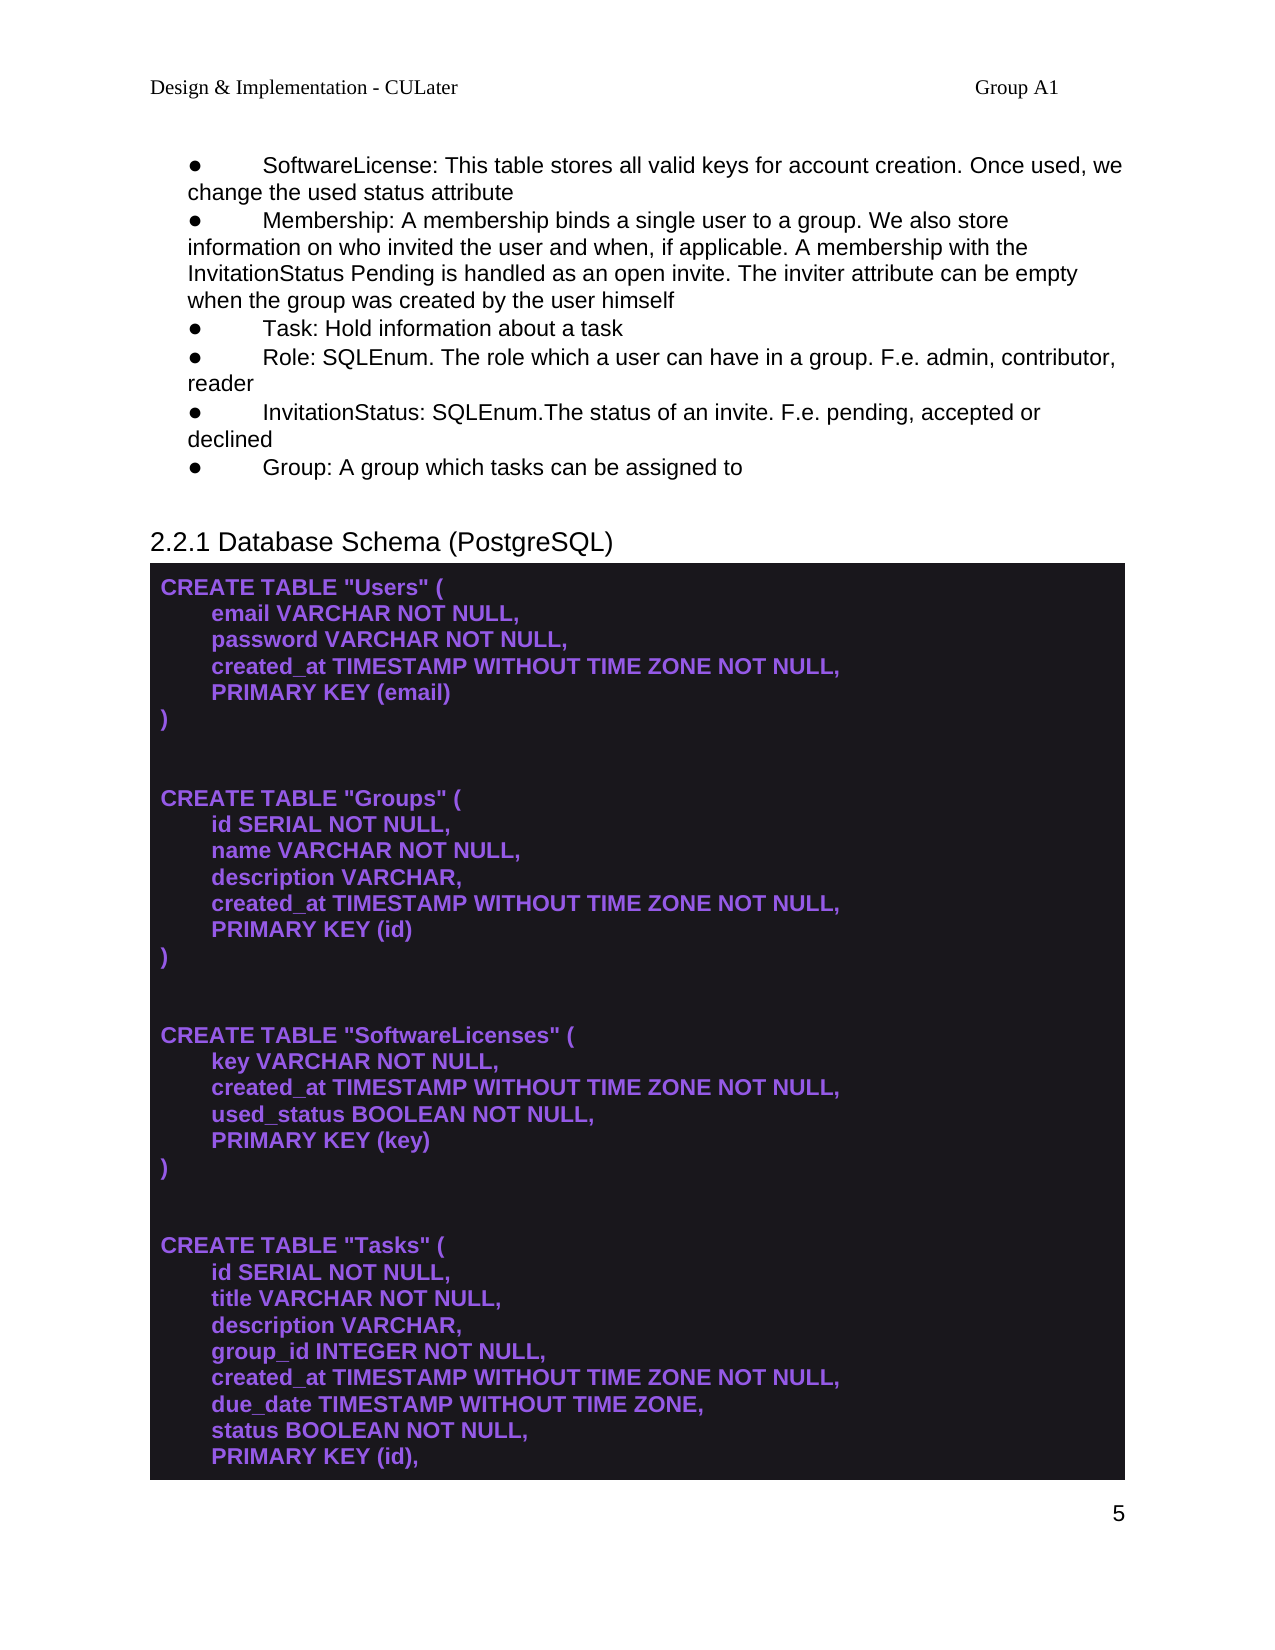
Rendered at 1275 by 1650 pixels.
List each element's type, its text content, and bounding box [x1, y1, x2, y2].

list SoftwareLicense: This table stores all valid keys for account creation. Once used, we change the used status attribute [187, 150, 1125, 205]
table_header CREATE TABLE "Users" ( email VARCHAR NOT NULL, password VARCHAR NOT NULL, created_at TIMESTAMP WITHOUT TIME ZONE NOT NULL, PRIMARY KEY (email) ) CREATE TABLE "Groups" ( id SERIAL NOT NULL, name VARCHAR NOT NULL, description VARCHAR, created_at TIMESTAMP WITHOUT TIME ZONE NOT NULL, PRIMARY KEY (id) ) CREATE TABLE "SoftwareLicenses" ( key VARCHAR NOT NULL, created_at TIMESTAMP WITHOUT TIME ZONE NOT NULL, used_status BOOLEAN NOT NULL, PRIMARY KEY (key) ) CREATE TABLE "Tasks" ( id SERIAL NOT NULL, title VARCHAR NOT NULL, description VARCHAR, group_id INTEGER NOT NULL, created_at TIMESTAMP WITHOUT TIME ZONE NOT NULL, due_date TIMESTAMP WITHOUT TIME ZONE, status BOOLEAN NOT NULL, PRIMARY KEY (id), [150, 563, 1125, 1480]
list Task: Hold information about a task [187, 313, 1125, 342]
subtitle 2.2.1 Database Schema (PostgreSQL) [150, 526, 1125, 557]
list InvitationStatus: SQLEnum.The status of an invite. F.e. pending, accepted or declined [187, 397, 1125, 452]
list Group: A group which tasks can be assigned to [187, 452, 1125, 481]
list Role: SQLEnum. The role which a user can have in a group. F.e. admin, contributor, reader [187, 342, 1125, 397]
list Membership: A membership binds a single user to a group. We also store information on who invited the user and when, if applicable. A membership with the InvitationStatus Pending is handled as an open invite. The inviter attribute can be empty when the group was created by the user himself [187, 205, 1125, 313]
